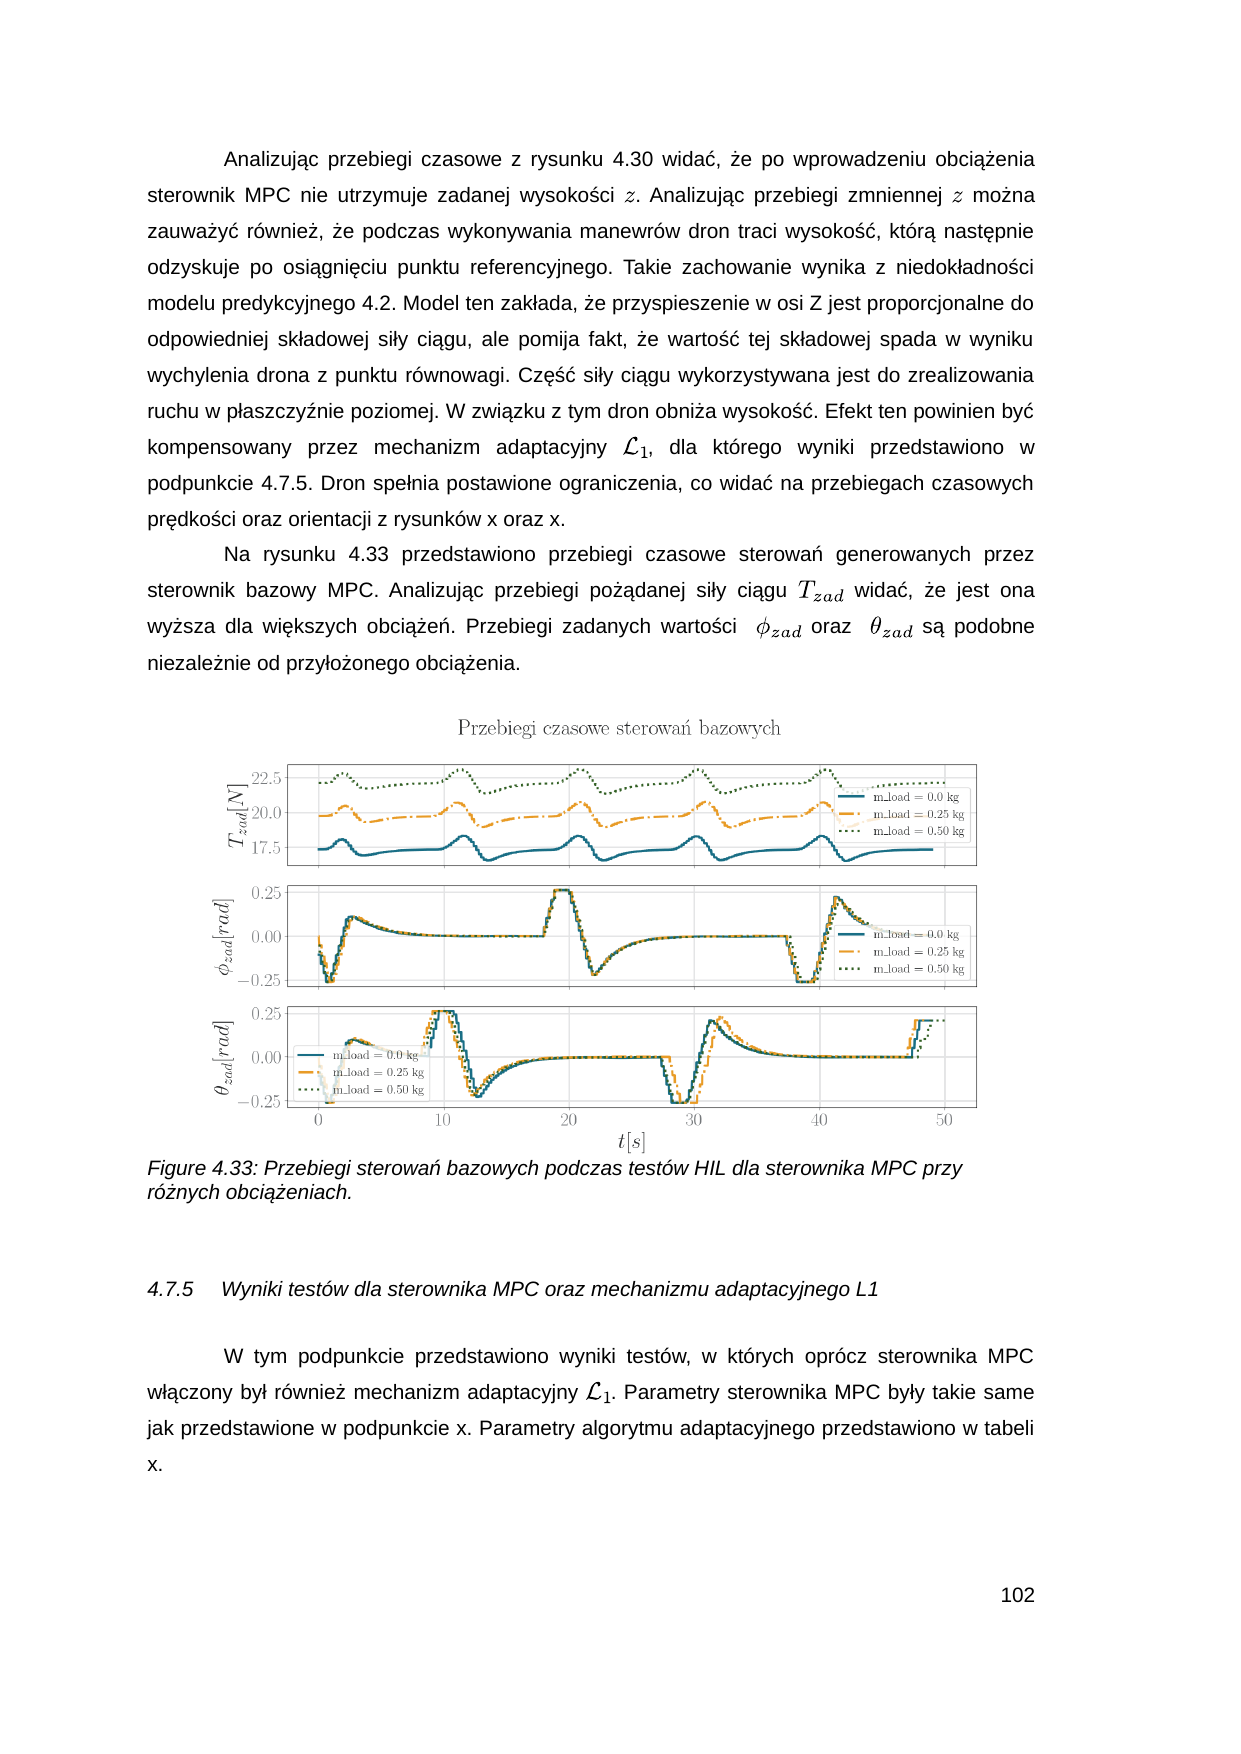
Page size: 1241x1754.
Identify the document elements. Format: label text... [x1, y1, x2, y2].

subtitle Wyniki testów dla sterownika MPC oraz mechanizmu adaptacyjnego L1 [147, 1276, 1035, 1300]
text Figure 4.33: Przebiegi sterowań bazowych podczas testów HIL dla sterownika MPC przy różnych obciążeniach. [147, 1153, 1035, 1203]
text Analizując przebiegi czasowe z rysunku 4.30 widać, że po wprowadzeniu obciążenia sterownik MPC nie utrzymuje zadanej wysokości . Analizując przebiegi zmniennej można zauważyć również, że podczas wykonywania manewrów dron traci wysokość, którą następnie odzyskuje po osiągnięciu punktu referencyjnego. Takie zachowanie wynika z niedokładności modelu predykcyjnego 4.2. Model ten zakłada, że przyspieszenie w osi Z jest proporcjonalne do odpowiedniej składowej siły ciągu, ale pomija fakt, że wartość tej składowej spada w wyniku wychylenia drona z punktu równowagi. Część siły ciągu wykorzystywana jest do zrealizowania ruchu w płaszczyźnie poziomej. W związku z tym dron obniża wysokość. Efekt ten powinien być kompensowany przez mechanizm adaptacyjny , dla którego wyniki przedstawiono w podpunkcie 4.7.5. Dron spełnia postawione ograniczenia, co widać na przebiegach czasowych prędkości oraz orientacji z rysunków x oraz x. [147, 147, 1035, 530]
text Na rysunku 4.33 przedstawiono przebiegi czasowe sterowań generowanych przez sterownik bazowy MPC. Analizując przebiegi pożądanej siły ciągu widać, że jest ona wyższa dla większych obciążeń. Przebiegi zadanych wartości oraz są podobne niezależnie od przyłożonego obciążenia. [147, 542, 1035, 675]
text W tym podpunkcie przedstawiono wyniki testów, w których oprócz sterownika MPC włączony był również mechanizm adaptacyjny . Parametry sterownika MPC były takie same jak przedstawione w podpunkcie x. Parametry algorytmu adaptacyjnego przedstawiono w tabeli x. [147, 1344, 1035, 1475]
picture [176, 711, 1065, 1156]
